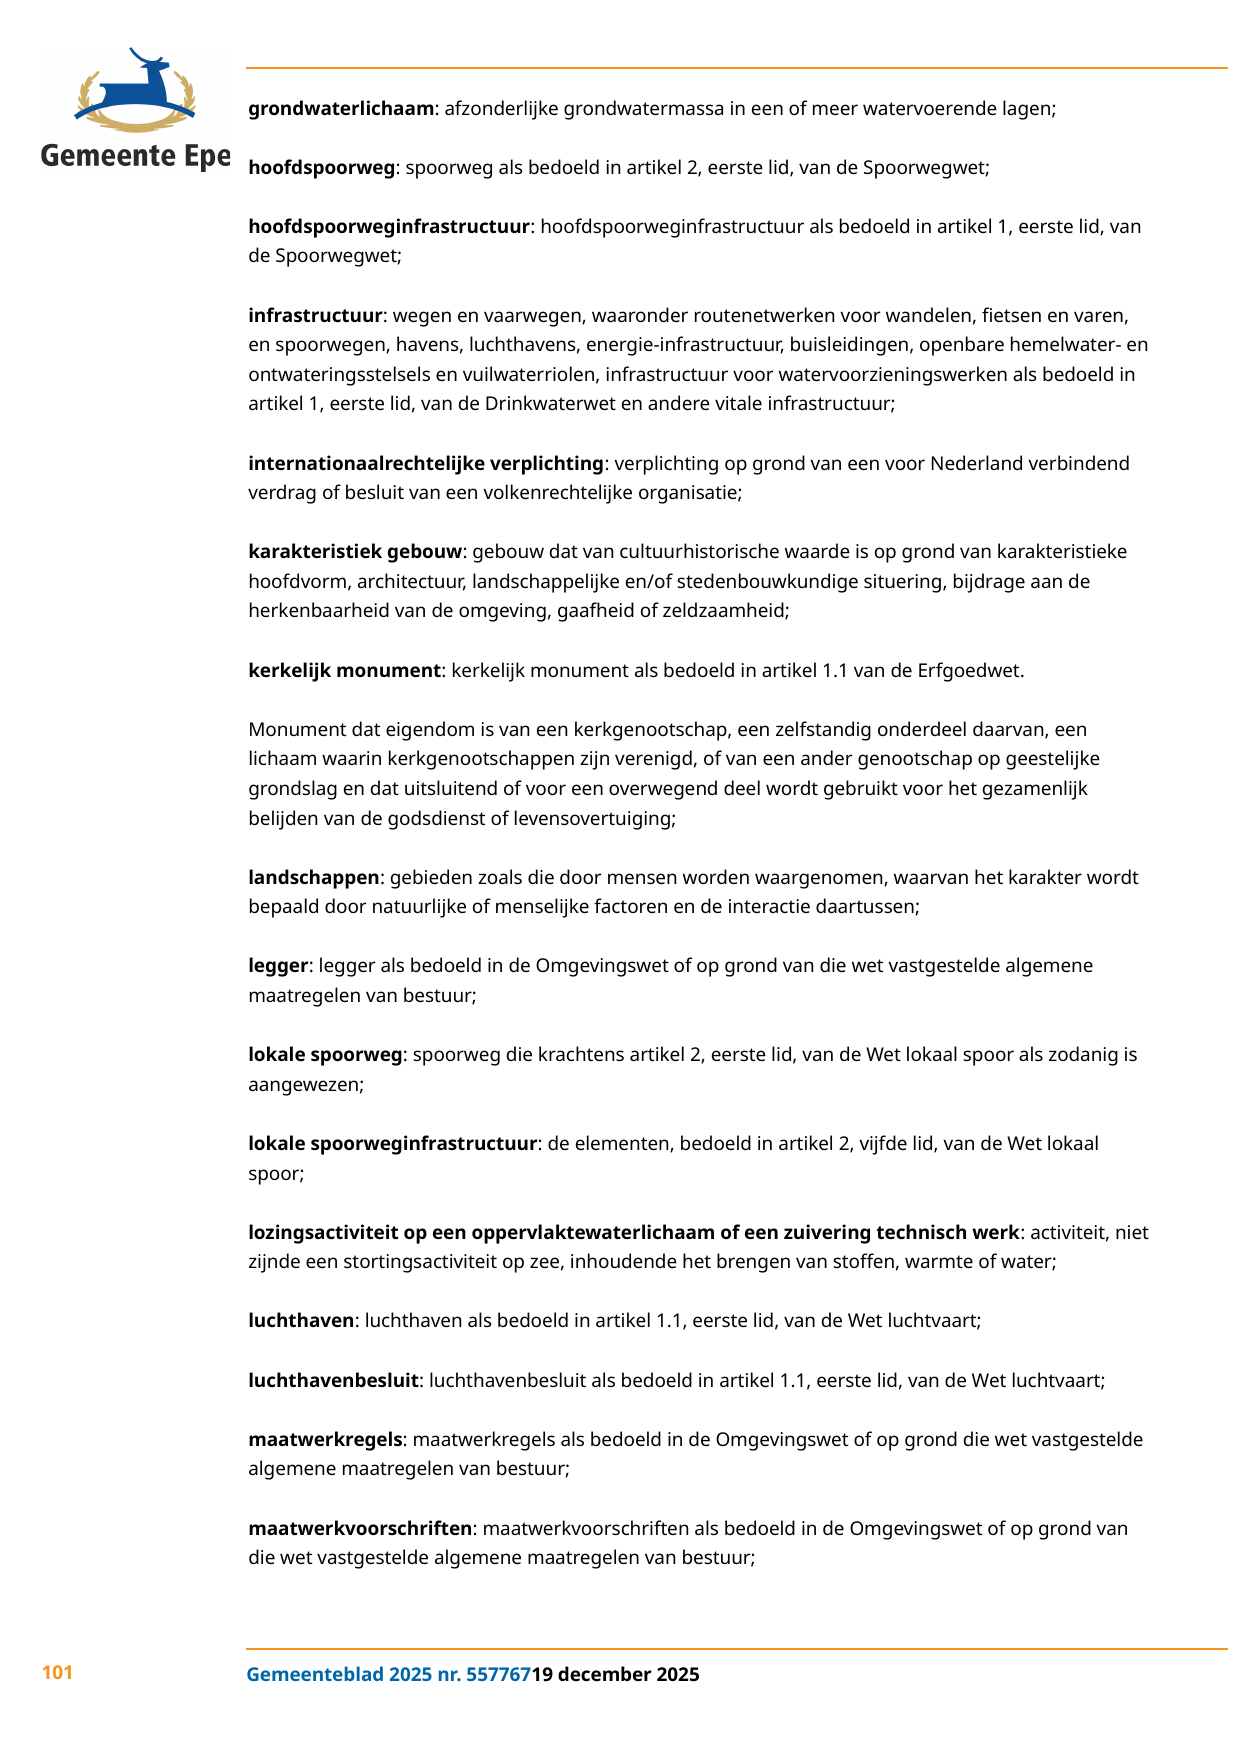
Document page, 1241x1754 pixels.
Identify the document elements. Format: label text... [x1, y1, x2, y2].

text internationaalrechtelijke verplichting: verplichting op grond van een voor Nederland verbindend verdrag of besluit van een volkenrechtelijke organisatie; [248, 450, 1152, 505]
text lozingsactiviteit op een oppervlaktewaterlichaam of een zuivering technisch werk: activiteit, niet zijnde een stortingsactiviteit op zee, inhoudende het brengen van stoffen, warmte of water; [248, 1219, 1152, 1274]
text kerkelijk monument: kerkelijk monument als bedoeld in artikel 1.1 van de Erfgoedwet. [248, 657, 1152, 683]
text luchthavenbesluit: luchthavenbesluit als bedoeld in artikel 1.1, eerste lid, van de Wet luchtvaart; [248, 1367, 1152, 1393]
text maatwerkvoorschriften: maatwerkvoorschriften als bedoeld in de Omgevingswet of op grond van die wet vastgestelde algemene maatregelen van bestuur; [248, 1515, 1152, 1570]
text Monument dat eigendom is van een kerkgenootschap, een zelfstandig onderdeel daarvan, een lichaam waarin kerkgenootschappen zijn verenigd, of van een ander genootschap op geestelijke grondslag en dat uitsluitend of voor een overwegend deel wordt gebruikt voor het gezamenlijk belijden van de godsdienst of levensovertuiging; [248, 716, 1152, 831]
text landschappen: gebieden zoals die door mensen worden waargenomen, waarvan het karakter wordt bepaald door natuurlijke of menselijke factoren en de interactie daartussen; [248, 864, 1152, 919]
text hoofdspoorweg: spoorweg als bedoeld in artikel 2, eerste lid, van de Spoorwegwet; [248, 154, 1152, 180]
text lokale spoorweg: spoorweg die krachtens artikel 2, eerste lid, van de Wet lokaal spoor als zodanig is aangewezen; [248, 1041, 1152, 1097]
text lokale spoorweginfrastructuur: de elementen, bedoeld in artikel 2, vijfde lid, van de Wet lokaal spoor; [248, 1130, 1152, 1186]
text infrastructuur: wegen en vaarwegen, waaronder routenetwerken voor wandelen, fietsen en varen, en spoorwegen, havens, luchthavens, energie-infrastructuur, buisleidingen, openbare hemelwater- en ontwateringsstelsels en vuilwaterriolen, infrastructuur voor watervoorzieningswerken als bedoeld in artikel 1, eerste lid, van de Drinkwaterwet en andere vitale infrastructuur; [248, 302, 1152, 416]
text legger: legger als bedoeld in de Omgevingswet of op grond van die wet vastgestelde algemene maatregelen van bestuur; [248, 953, 1152, 1008]
text hoofdspoorweginfrastructuur: hoofdspoorweginfrastructuur als bedoeld in artikel 1, eerste lid, van de Spoorwegwet; [248, 213, 1152, 268]
text grondwaterlichaam: afzonderlijke grondwatermassa in een of meer watervoerende lagen; [248, 95, 1152, 121]
text maatwerkregels: maatwerkregels als bedoeld in de Omgevingswet of op grond die wet vastgestelde algemene maatregelen van bestuur; [248, 1426, 1152, 1481]
text luchthaven: luchthaven als bedoeld in artikel 1.1, eerste lid, van de Wet luchtvaart; [248, 1308, 1152, 1333]
text karakteristiek gebouw: gebouw dat van cultuurhistorische waarde is op grond van karakteristieke hoofdvorm, architectuur, landschappelijke en/of stedenbouwkundige situering, bijdrage aan de herkenbaarheid van de omgeving, gaafheid of zeldzaamheid; [248, 538, 1152, 623]
picture [41, 47, 231, 172]
